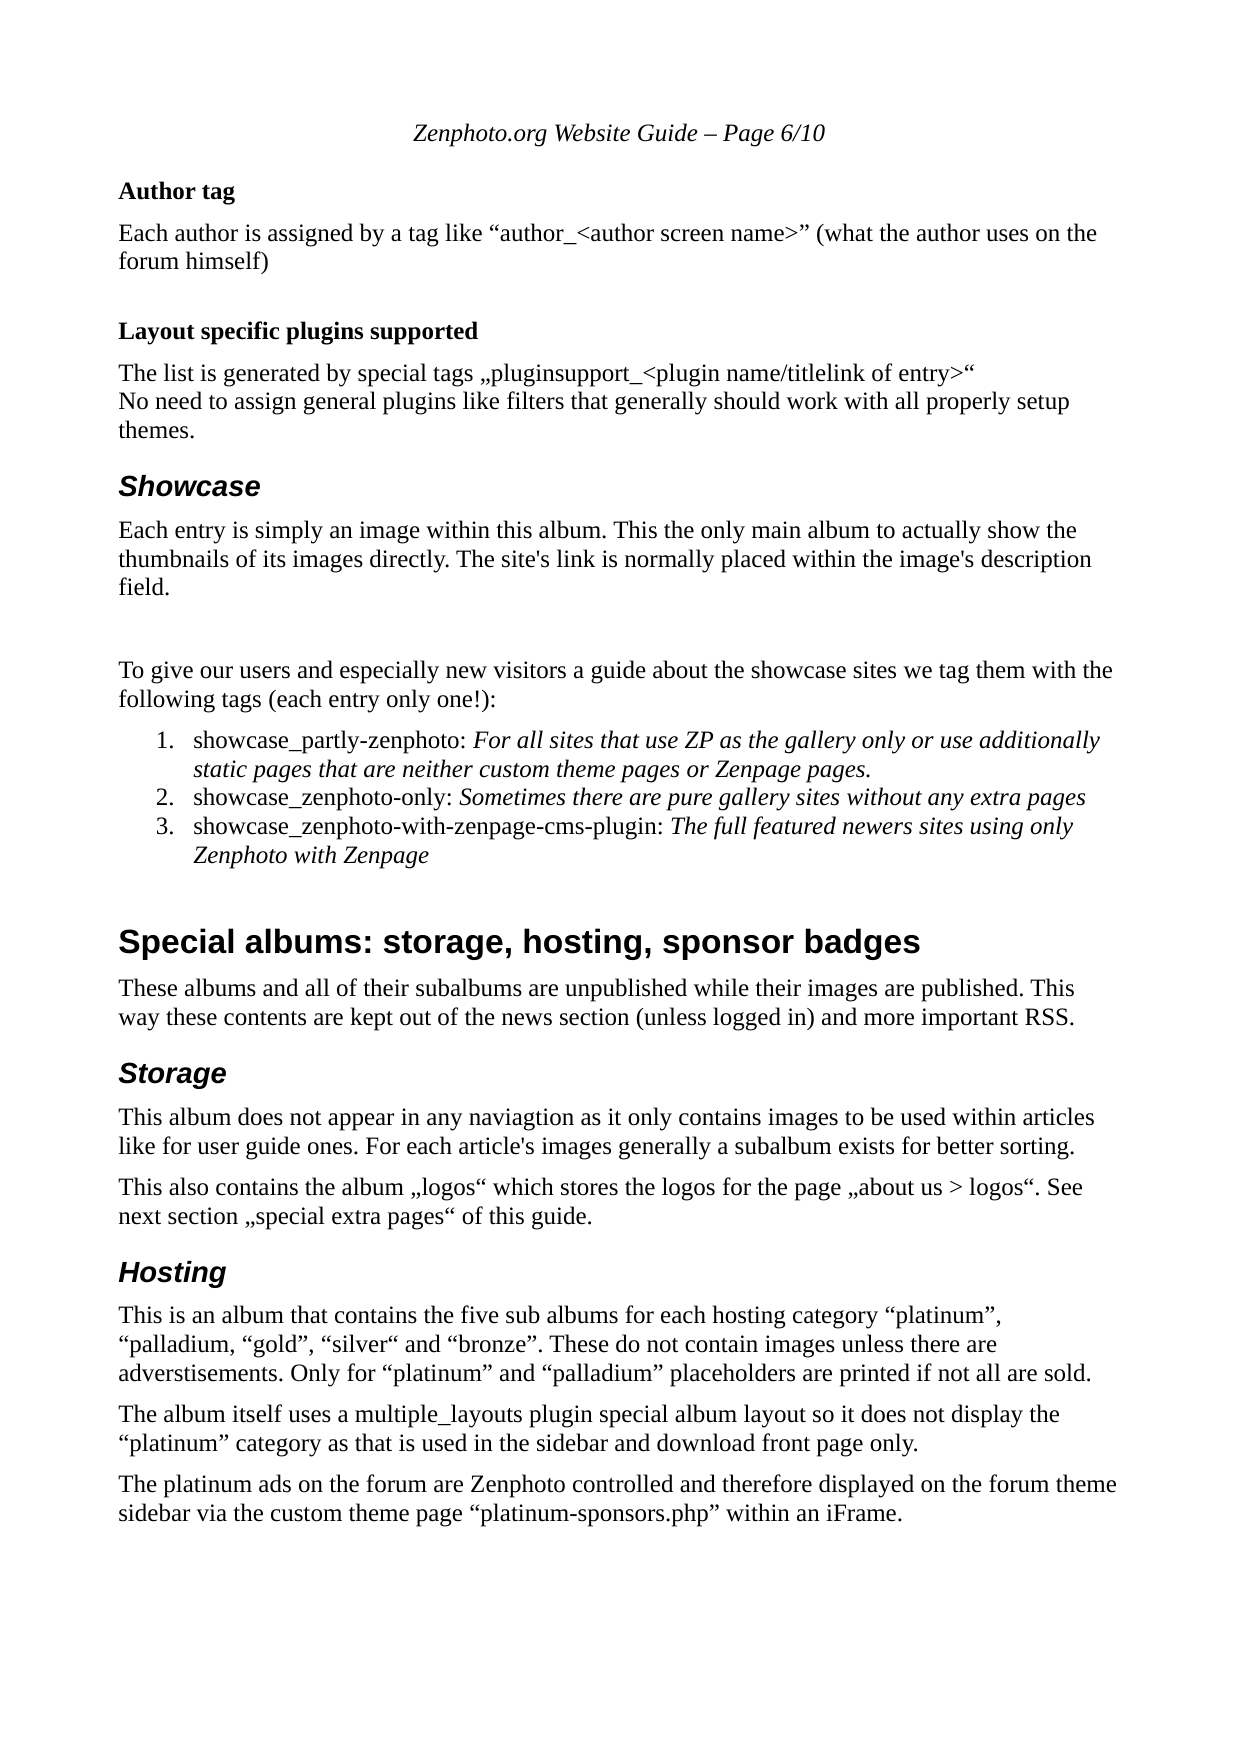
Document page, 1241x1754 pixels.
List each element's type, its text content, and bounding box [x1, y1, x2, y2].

subtitle Showcase [118, 469, 1122, 502]
text This album does not appear in any naviagtion as it only contains images to be used within articles like for user guide ones. For each article's images generally a subalbum exists for better sorting. [118, 1102, 1122, 1159]
list showcase_zenphoto-with-zenpage-cms-plugin: The full featured newers sites using only Zenphoto with Zenpage [156, 811, 1122, 869]
text The album itself uses a multiple_layouts plugin special album layout so it does not display the “platinum” category as that is used in the sidebar and download front page only. [118, 1399, 1122, 1457]
list showcase_partly-zenphoto: For all sites that use ZP as the gallery only or use additionally static pages that are neither custom theme pages or Zenpage pages. [156, 725, 1122, 782]
subtitle Hosting [118, 1254, 1122, 1288]
subtitle Special albums: storage, hosting, sponsor badges [118, 922, 1122, 961]
text The list is generated by special tags „pluginsupport_<plugin name/titlelink of entry>“ [118, 358, 1122, 386]
list showcase_zenphoto-only: Sometimes there are pure gallery sites without any extra pages [156, 782, 1122, 811]
text No need to assign general plugins like filters that generally should work with all properly setup themes. [118, 386, 1122, 444]
text These albums and all of their subalbums are unpublished while their images are published. This way these contents are kept out of the news section (unless logged in) and more important RSS. [118, 973, 1122, 1031]
text The platinum ads on the forum are Zenphoto controlled and therefore displayed on the forum theme sidebar via the custom theme page “platinum-sponsors.php” within an iFrame. [118, 1469, 1122, 1527]
subtitle Storage [118, 1056, 1122, 1089]
text Author tag [118, 176, 1122, 205]
text Each author is assigned by a tag like “author_<author screen name>” (what the author uses on the forum himself) [118, 218, 1122, 275]
text To give our users and especially new visitors a guide about the showcase sites we tag them with the following tags (each entry only one!): [118, 655, 1122, 712]
text This is an album that contains the five sub albums for each hosting category “platinum”, “palladium, “gold”, “silver“ and “bronze”. These do not contain images unless there are adverstisements. Only for “platinum” and “palladium” placeholders are printed if not all are sold. [118, 1301, 1122, 1387]
text Each entry is simply an image within this album. This the only main album to actually show the thumbnails of its images directly. The site's link is normally placed within the image's description field. [118, 515, 1122, 601]
text This also contains the album „logos“ which stores the logos for the page „about us > logos“. See next section „special extra pages“ of this guide. [118, 1172, 1122, 1229]
text Layout specific plugins supported [118, 316, 1122, 345]
